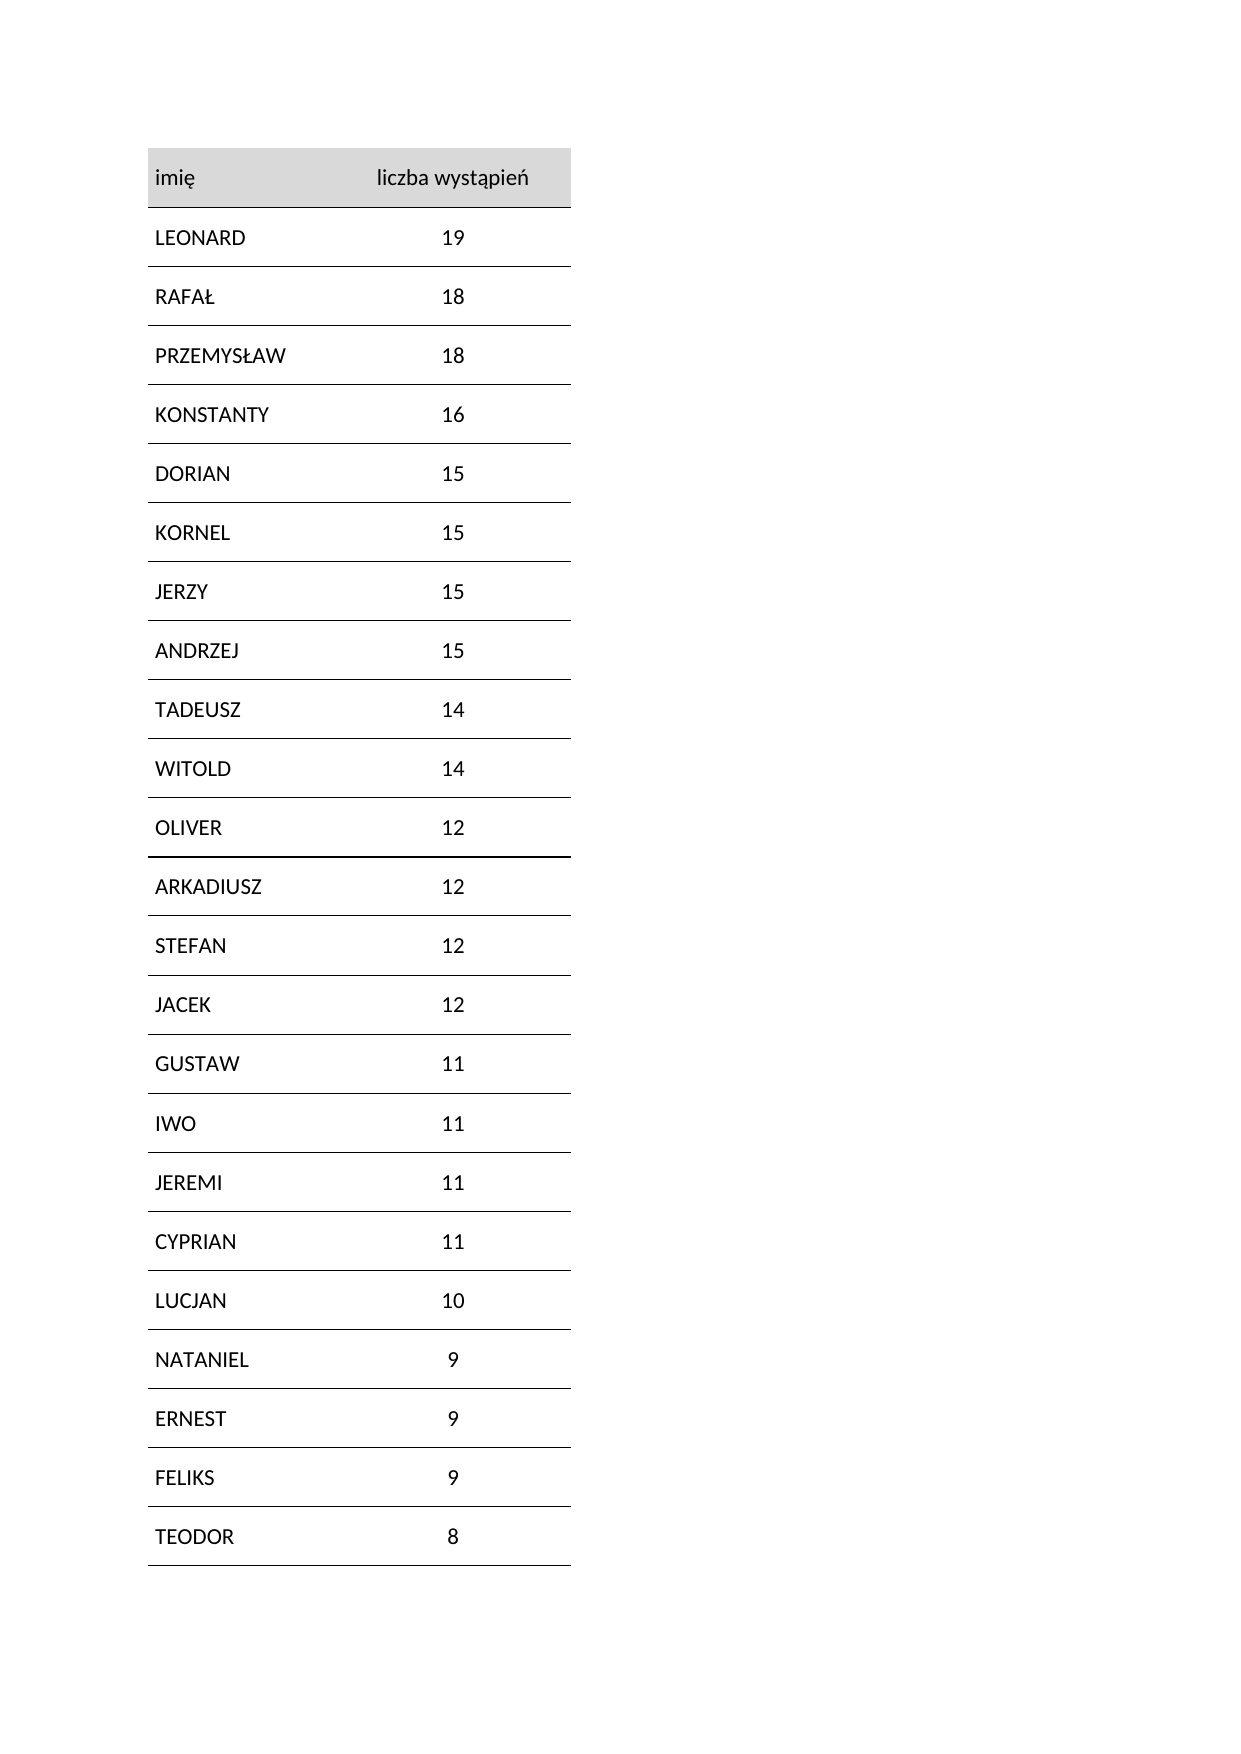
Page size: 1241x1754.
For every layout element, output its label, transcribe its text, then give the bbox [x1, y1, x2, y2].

table_cell IWO [148, 1094, 335, 1152]
table_cell 15 [335, 444, 571, 502]
table_cell 18 [335, 267, 571, 325]
table_cell 15 [335, 562, 571, 620]
table_cell 14 [335, 739, 571, 797]
table_cell 11 [335, 1094, 571, 1152]
table_cell 11 [335, 1035, 571, 1093]
table_cell TEODOR [148, 1507, 335, 1565]
table_cell LEONARD [148, 208, 335, 266]
table_cell FELIKS [148, 1448, 335, 1506]
table_cell JERZY [148, 562, 335, 620]
table_cell 9 [335, 1448, 571, 1506]
table_cell TADEUSZ [148, 680, 335, 738]
table_cell WITOLD [148, 739, 335, 797]
table_cell RAFAŁ [148, 267, 335, 325]
table_cell NATANIEL [148, 1330, 335, 1388]
table_cell ARKADIUSZ [148, 858, 335, 915]
table_cell GUSTAW [148, 1035, 335, 1093]
table_cell KORNEL [148, 503, 335, 561]
table_cell 15 [335, 503, 571, 561]
table_cell LUCJAN [148, 1271, 335, 1329]
table_header liczba wystąpień [335, 148, 571, 207]
table_cell 12 [335, 976, 571, 1033]
table_cell JACEK [148, 976, 335, 1033]
table_cell 16 [335, 385, 571, 443]
table_cell ERNEST [148, 1389, 335, 1447]
table_cell 9 [335, 1389, 571, 1447]
table_cell 8 [335, 1507, 571, 1565]
table_cell 11 [335, 1212, 571, 1270]
table_cell 14 [335, 680, 571, 738]
table_cell JEREMI [148, 1153, 335, 1211]
table_cell 11 [335, 1153, 571, 1211]
table_cell 18 [335, 326, 571, 384]
table_cell KONSTANTY [148, 385, 335, 443]
table_cell PRZEMYSŁAW [148, 326, 335, 384]
table_cell 10 [335, 1271, 571, 1329]
table_cell CYPRIAN [148, 1212, 335, 1270]
table_cell 12 [335, 916, 571, 974]
table_cell STEFAN [148, 916, 335, 974]
table_cell 12 [335, 858, 571, 915]
table_cell 19 [335, 208, 571, 266]
table_header imię [148, 148, 335, 207]
table_cell DORIAN [148, 444, 335, 502]
table_cell ANDRZEJ [148, 621, 335, 679]
table_cell 12 [335, 798, 571, 856]
table_cell 15 [335, 621, 571, 679]
table_cell OLIVER [148, 798, 335, 856]
table_cell 9 [335, 1330, 571, 1388]
